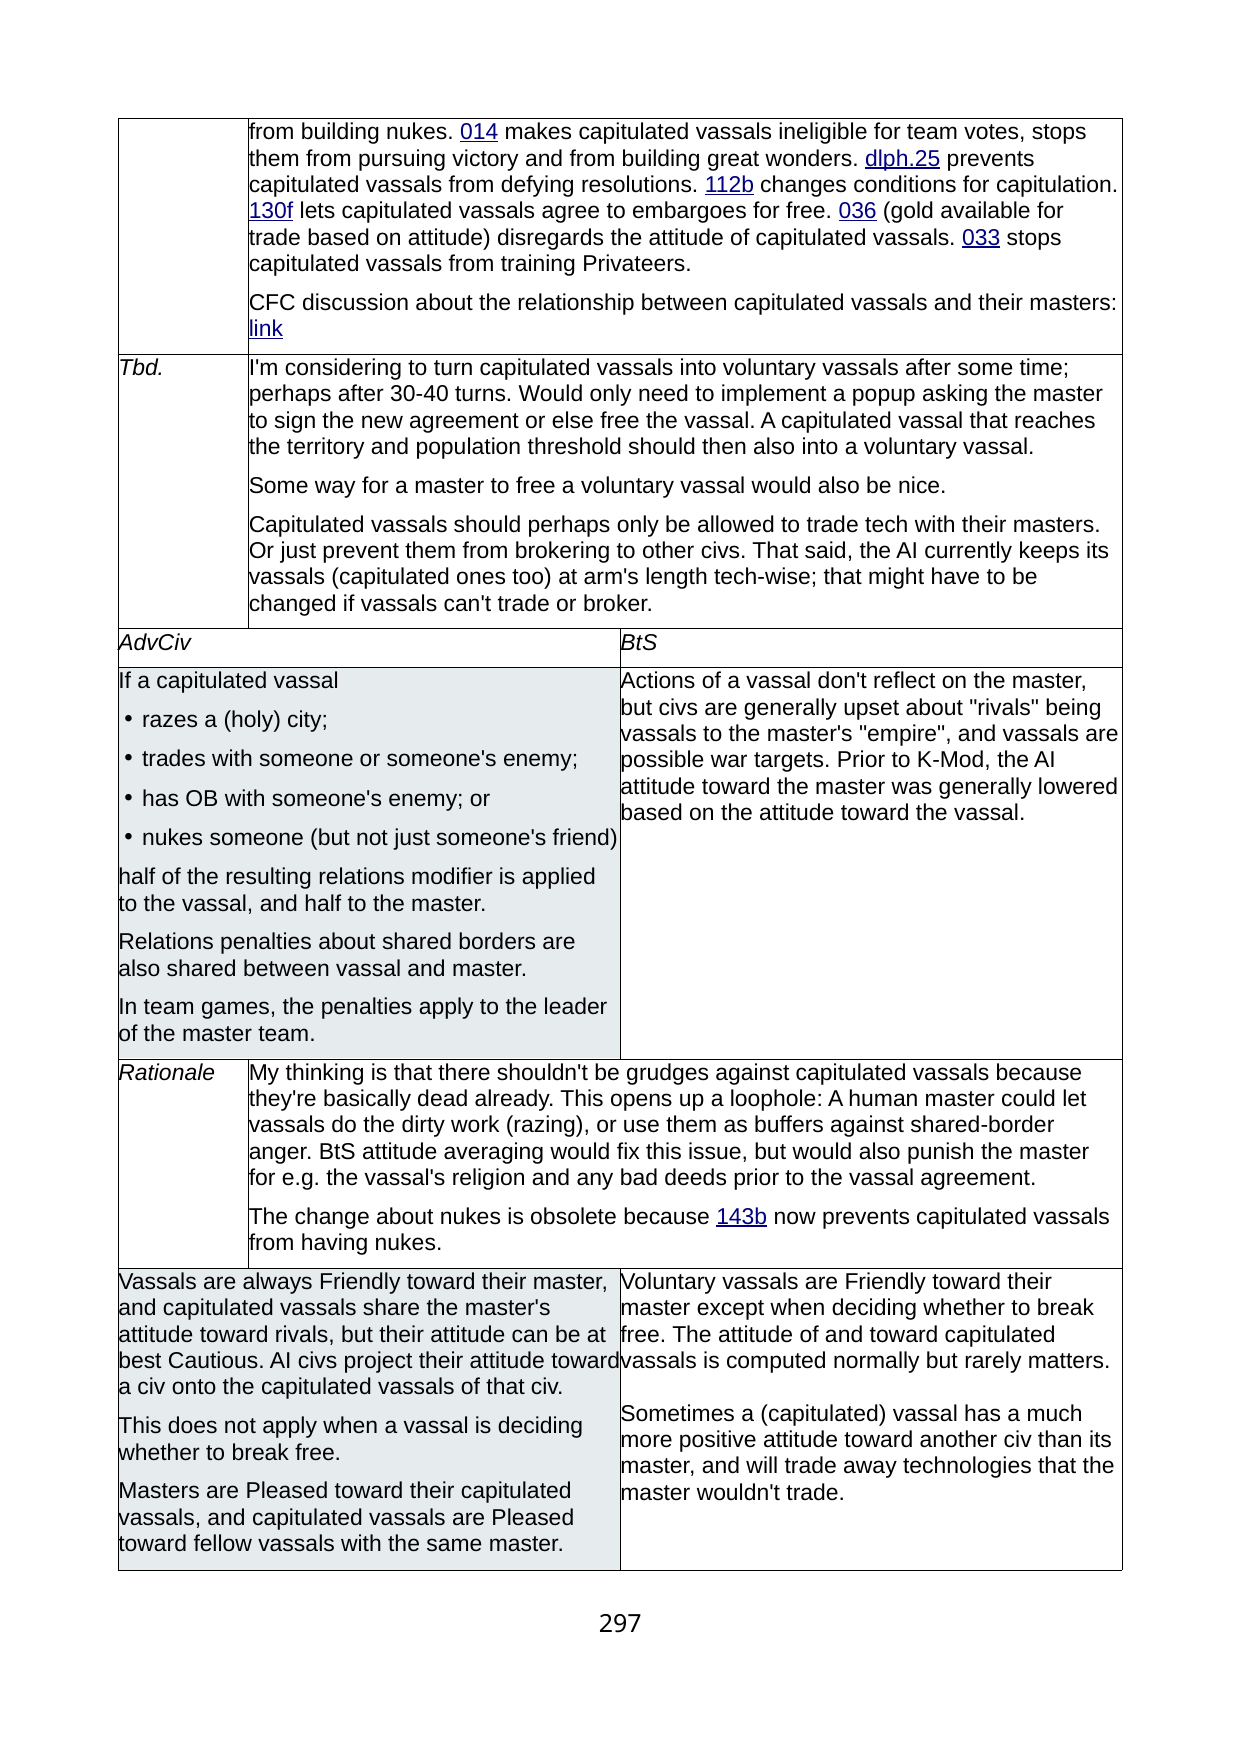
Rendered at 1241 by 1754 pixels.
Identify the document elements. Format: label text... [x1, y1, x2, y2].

table_cell I'm considering to turn capitulated vassals into voluntary vassals after some time; perhaps after 30-40 turns. Would only need to implement a popup asking the master to sign the new agreement or else free the vassal. A capitulated vassal that reaches the territory and population threshold should then also into a voluntary vassal. Some way for a master to free a voluntary vassal would also be nice. Capitulated vassals should perhaps only be allowed to trade tech with their masters. Or just prevent them from brokering to other civs. That said, the AI currently keeps its vassals (capitulated ones too) at arm's length tech-wise; that might have to be changed if vassals can't trade or broker. [249, 355, 1122, 628]
table_cell Tbd. [119, 355, 248, 628]
table_cell BtS [621, 629, 1122, 667]
table_cell Actions of a vassal don't reflect on the master, but civs are generally upset about "rivals" being vassals to the master's "empire", and vassals are possible war targets. Prior to K-Mod, the AI attitude toward the master was generally lowered based on the attitude toward the vassal. [621, 668, 1122, 1058]
table_cell Voluntary vassals are Friendly toward their master except when deciding whether to break free. The attitude of and toward capitulated vassals is computed normally but rarely matters. Sometimes a (capitulated) vassal has a much more positive attitude toward another civ than its master, and will trade away technologies that the master wouldn't trade. [621, 1269, 1122, 1570]
table_cell My thinking is that there shouldn't be grudges against capitulated vassals because they're basically dead already. This opens up a loophole: A human master could let vassals do the dirty work (razing), or use them as buffers against shared-border anger. BtS attitude averaging would fix this issue, but would also punish the master for e.g. the vassal's religion and any bad deeds prior to the vassal agreement. The change about nukes is obsolete because 143b now prevents capitulated vassals from having nukes. [249, 1060, 1122, 1268]
table_cell [119, 119, 248, 354]
table_cell Vassals are always Friendly toward their master, and capitulated vassals share the master's attitude toward rivals, but their attitude can be at best Cautious. AI civs project their attitude toward a civ onto the capitulated vassals of that civ. This does not apply when a vassal is deciding whether to break free. Masters are Pleased toward their capitulated vassals, and capitulated vassals are Pleased toward fellow vassals with the same master. [119, 1269, 620, 1570]
table_cell from building nukes. 014 makes capitulated vassals ineligible for team votes, stops them from pursuing victory and from building great wonders. dlph.25 prevents capitulated vassals from defying resolutions. 112b changes conditions for capitulation. 130f lets capitulated vassals agree to embargoes for free. 036 (gold available for trade based on attitude) disregards the attitude of capitulated vassals. 033 stops capitulated vassals from training Privateers. CFC discussion about the relationship between capitulated vassals and their masters: link [249, 119, 1122, 354]
table_cell If a capitulated vassal razes a (holy) city; trades with someone or someone's enemy; has OB with someone's enemy; or nukes someone (but not just someone's friend) half of the resulting relations modifier is applied to the vassal, and half to the master. Relations penalties about shared borders are also shared between vassal and master. In team games, the penalties apply to the leader of the master team. [119, 668, 620, 1058]
table_cell Rationale [119, 1060, 248, 1268]
table_cell AdvCiv [119, 629, 620, 667]
